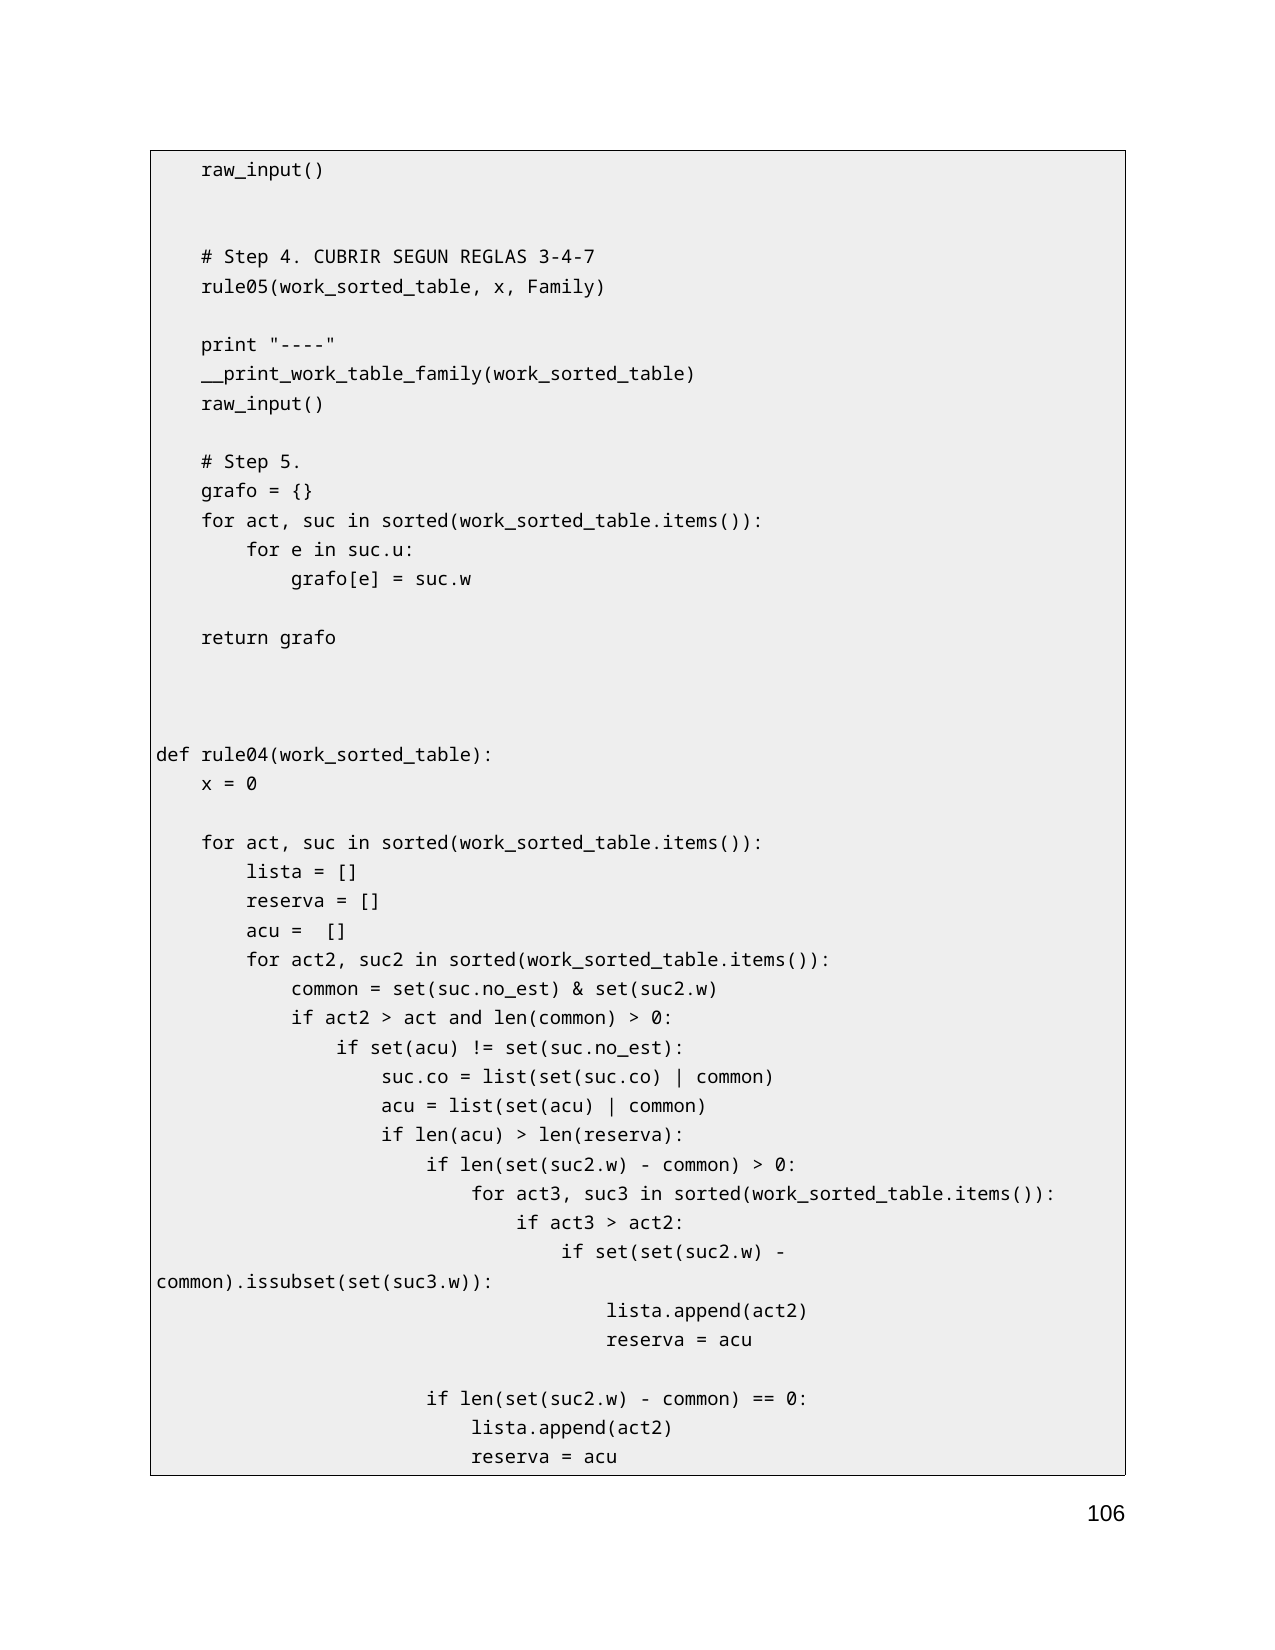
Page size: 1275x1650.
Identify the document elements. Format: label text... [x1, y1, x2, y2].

table_header raw_input() # Step 4. CUBRIR SEGUN REGLAS 3-4-7 rule05(work_sorted_table, x, Family) print "----" __print_work_table_family(work_sorted_table) raw_input() # Step 5. grafo = {} for act, suc in sorted(work_sorted_table.items()): for e in suc.u: grafo[e] = suc.w return grafo def rule04(work_sorted_table): x = 0 for act, suc in sorted(work_sorted_table.items()): lista = [] reserva = [] acu = [] for act2, suc2 in sorted(work_sorted_table.items()): common = set(suc.no_est) & set(suc2.w) if act2 > act and len(common) > 0: if set(acu) != set(suc.no_est): suc.co = list(set(suc.co) | common) acu = list(set(acu) | common) if len(acu) > len(reserva): if len(set(suc2.w) - common) > 0: for act3, suc3 in sorted(work_sorted_table.items()): if act3 > act2: if set(set(suc2.w) - common).issubset(set(suc3.w)): lista.append(act2) reserva = acu if len(set(suc2.w) - common) == 0: lista.append(act2) reserva = acu [151, 151, 1125, 1475]
